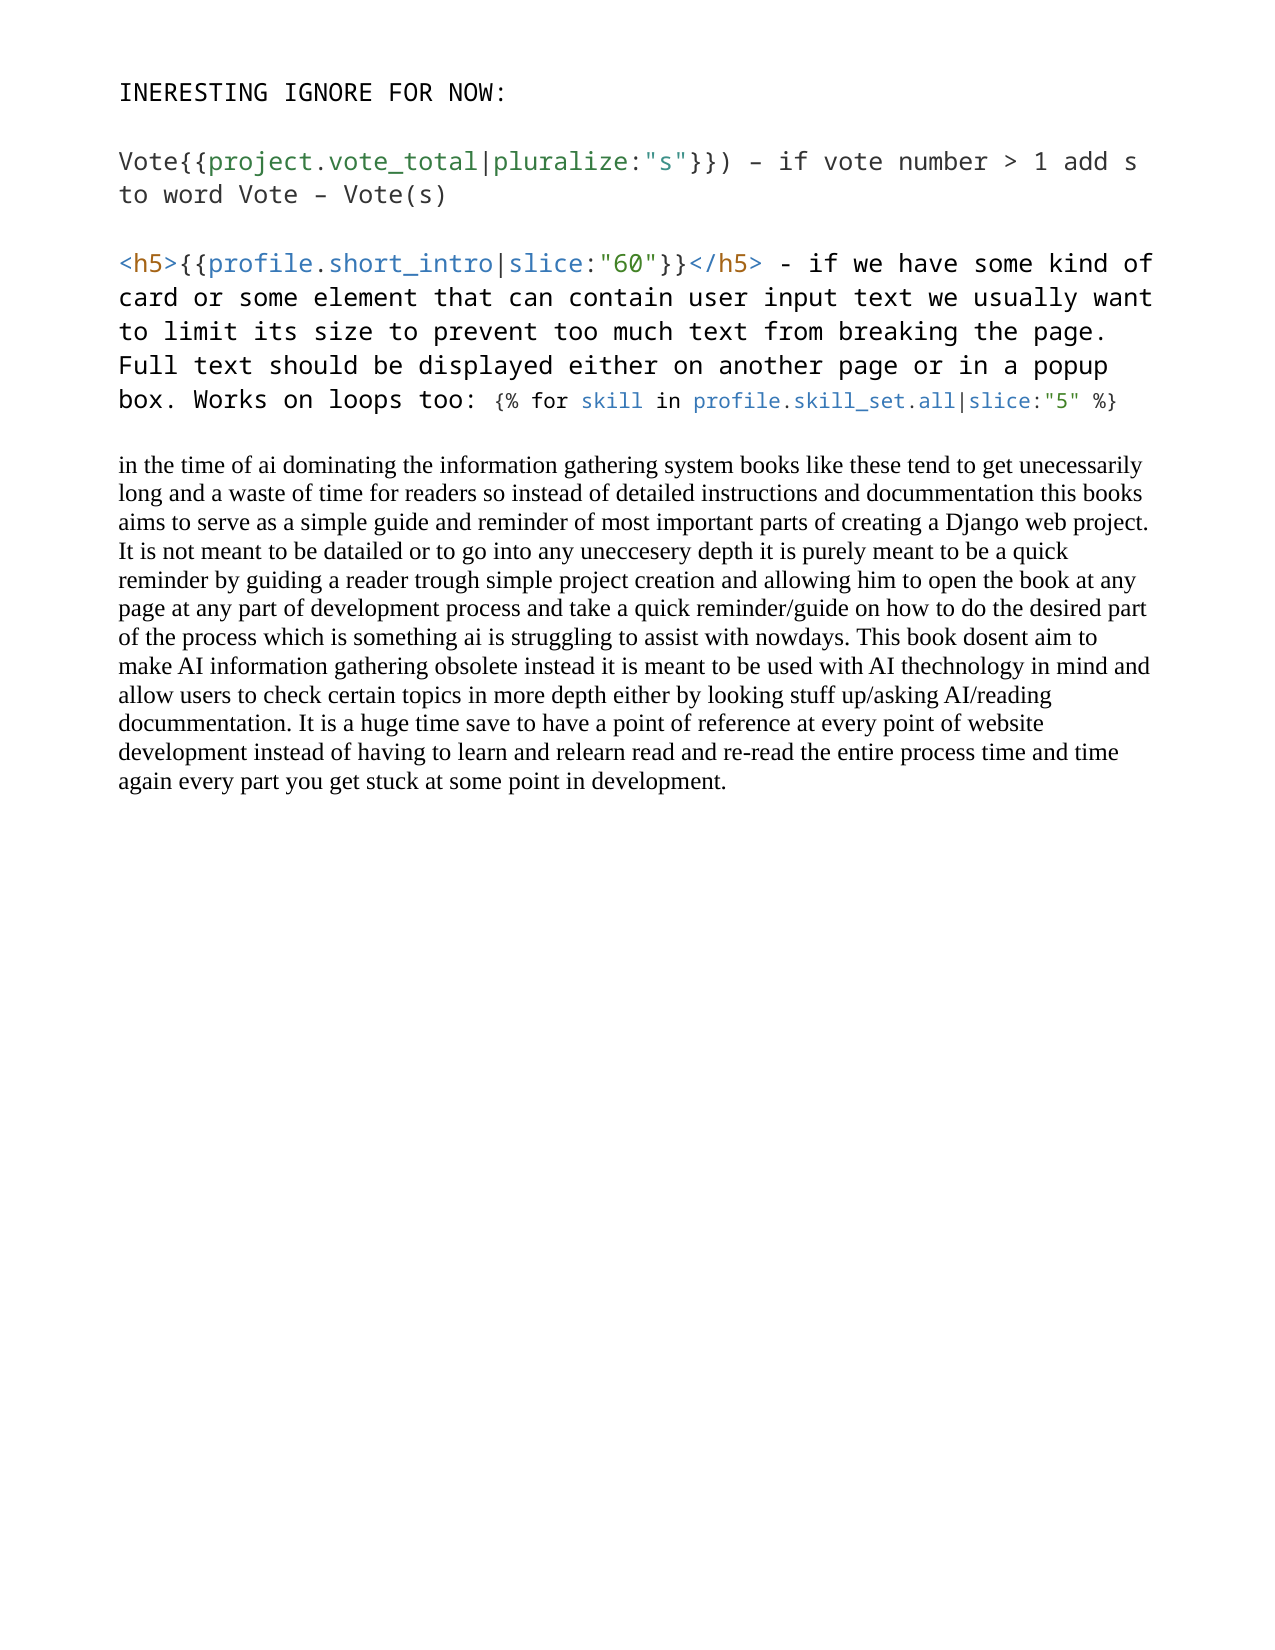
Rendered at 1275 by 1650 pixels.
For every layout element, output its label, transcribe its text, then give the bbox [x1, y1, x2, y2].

text in the time of ai dominating the information gathering system books like these tend to get unecessarily long and a waste of time for readers so instead of detailed instructions and docummentation this books aims to serve as a simple guide and reminder of most important parts of creating a Django web project. It is not meant to be datailed or to go into any uneccesery depth it is purely meant to be a quick reminder by guiding a reader trough simple project creation and allowing him to open the book at any page at any part of development process and take a quick reminder/guide on how to do the desired part of the process which is something ai is struggling to assist with nowdays. This book dosent aim to make AI information gathering obsolete instead it is meant to be used with AI thechnology in mind and allow users to check certain topics in more depth either by looking stuff up/asking AI/reading docummentation. It is a huge time save to have a point of reference at every point of website development instead of having to learn and relearn read and re-read the entire process time and time again every part you get stuck at some point in development. [118, 450, 1157, 795]
text INERESTING IGNORE FOR NOW: [118, 75, 1157, 109]
text Vote{{project.vote_total|pluralize:"s"}}) – if vote number > 1 add s to word Vote – Vote(s) [118, 143, 1157, 211]
text <h5>{{profile.short_intro|slice:"60"}}</h5> - if we have some kind of card or some element that can contain user input text we usually want to limit its size to prevent too much text from breaking the page. Full text should be displayed either on another page or in a popup box. Works on loops too: {% for skill in profile.skill_set.all|slice:"5" %} [118, 245, 1157, 416]
